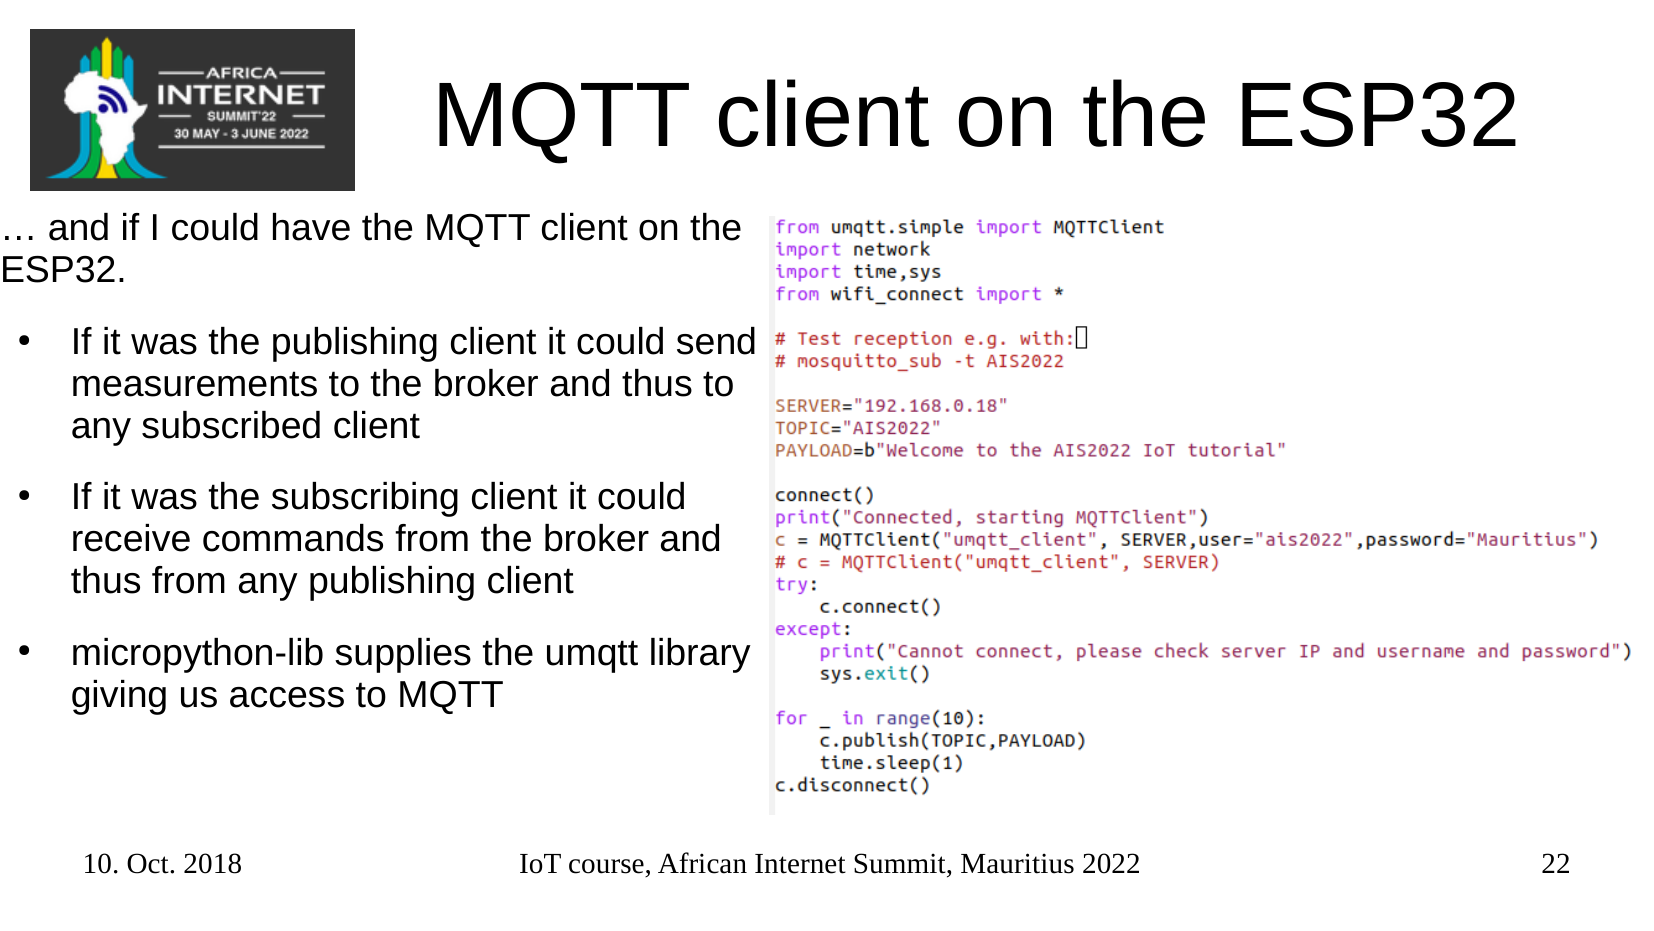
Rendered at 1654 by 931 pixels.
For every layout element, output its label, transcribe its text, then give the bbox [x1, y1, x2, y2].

title MQTT client on the ESP32 [354, 37, 1601, 193]
list … and if I could have the MQTT client on the ESP32. If it was the publishing client it could send measurements to the broker and thus to any subscribed client If it was the subscribing client it could receive commands from the broker and thus from any publishing client micropython-lib supplies the umqtt library giving us access to MQTT [0, 206, 768, 747]
picture [769, 216, 1654, 815]
picture [30, 29, 355, 191]
